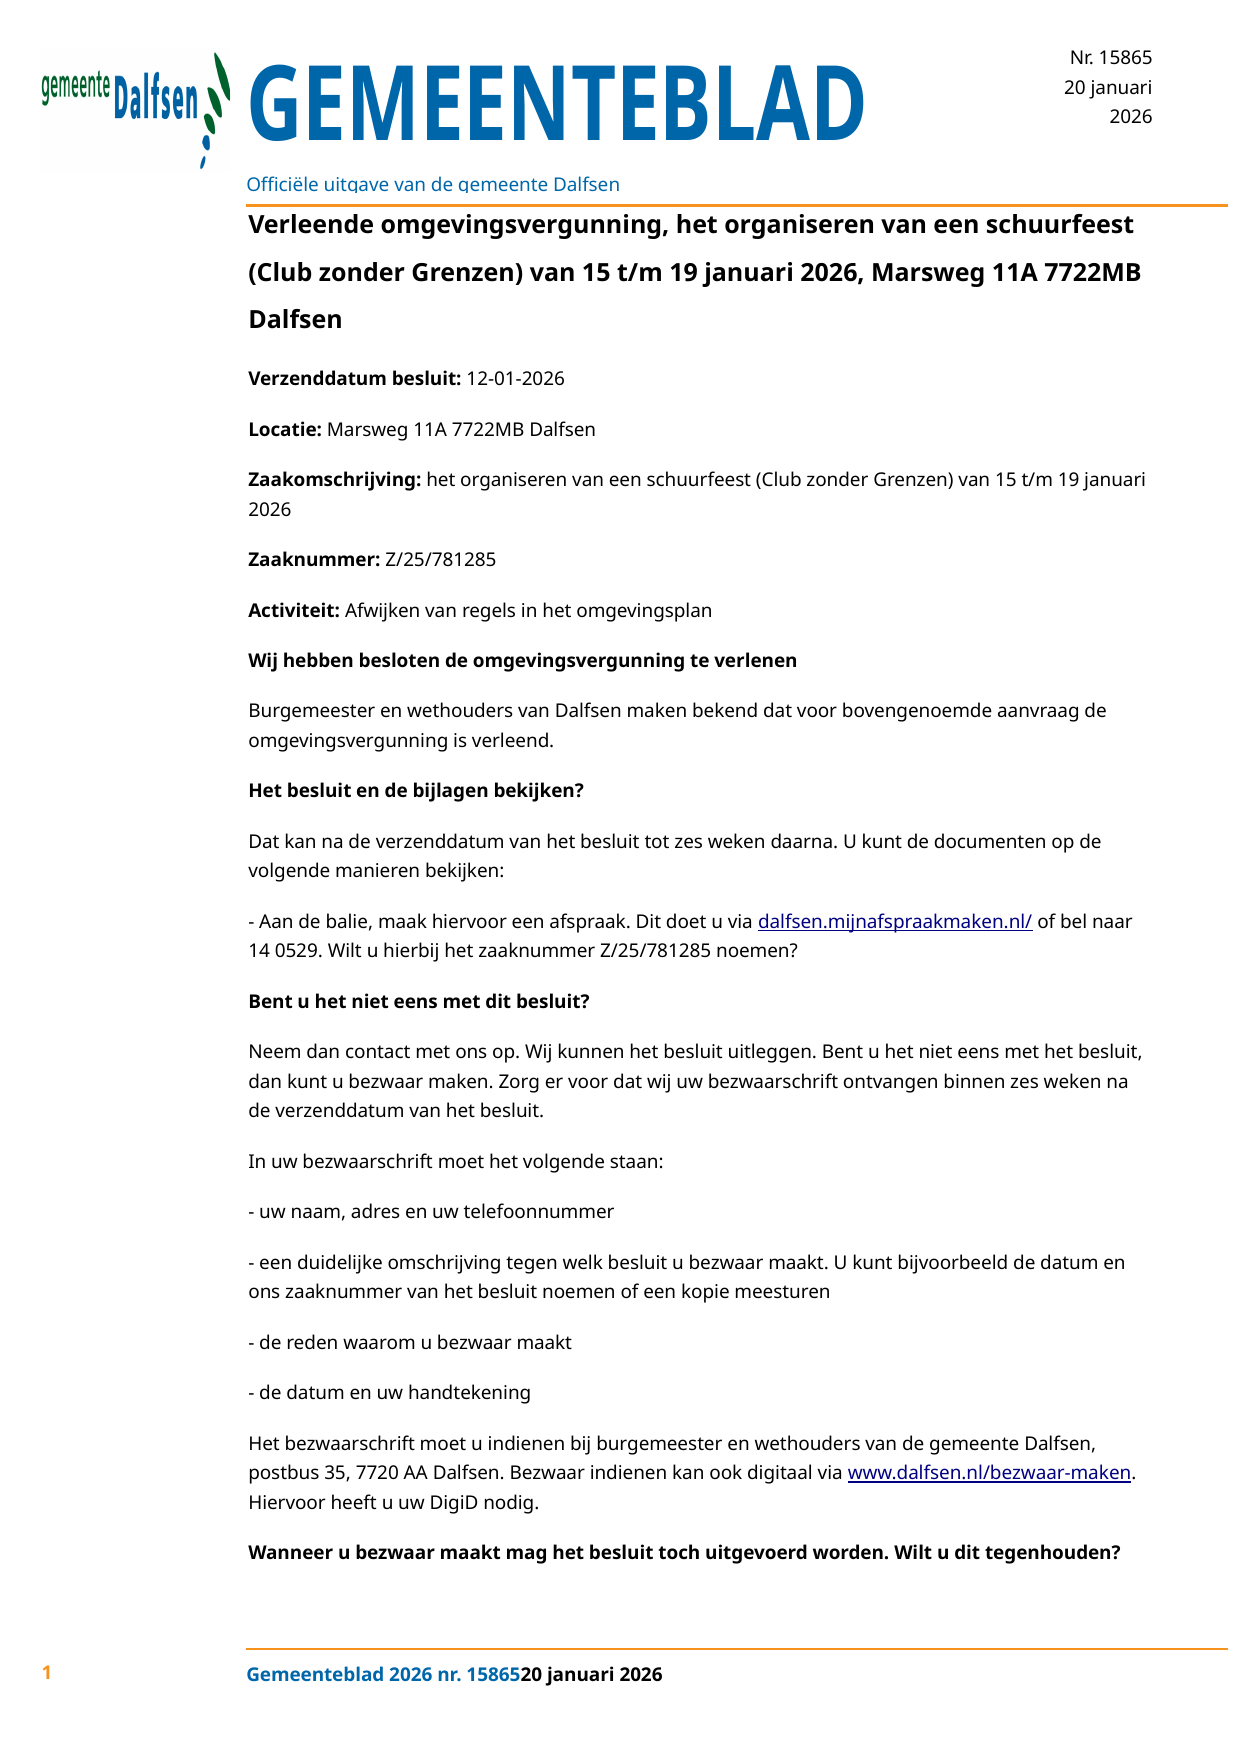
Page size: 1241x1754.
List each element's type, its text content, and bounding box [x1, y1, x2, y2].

text Verzenddatum besluit: 12-01-2026 [248, 366, 1152, 391]
text - de datum en uw handtekening [248, 1379, 1152, 1405]
text Neem dan contact met ons op. Wij kunnen het besluit uitleggen. Bent u het niet eens met het besluit, dan kunt u bezwaar maken. Zorg er voor dat wij uw bezwaarschrift ontvangen binnen zes weken na de verzenddatum van het besluit. [248, 1038, 1152, 1123]
text Locatie: Marsweg 11A 7722MB Dalfsen [248, 416, 1152, 442]
text Wij hebben besloten de omgevingsvergunning te verlenen [248, 647, 1152, 673]
text - een duidelijke omschrijving tegen welk besluit u bezwaar maakt. U kunt bijvoorbeeld de datum en ons zaaknummer van het besluit noemen of een kopie meesturen [248, 1249, 1152, 1304]
text Burgemeester en wethouders van Dalfsen maken bekend dat voor bovengenoemde aanvraag de omgevingsvergunning is verleend. [248, 698, 1152, 753]
text Zaaknummer: Z/25/781285 [248, 546, 1152, 572]
text - de reden waarom u bezwaar maakt [248, 1329, 1152, 1354]
text Verleende omgevingsvergunning, het organiseren van een schuurfeest (Club zonder Grenzen) van 15 t/m 19 januari 2026, Marsweg 11A 7722MB Dalfsen [248, 207, 1152, 336]
text Het bezwaarschrift moet u indienen bij burgemeester en wethouders van de gemeente Dalfsen, postbus 35, 7720 AA Dalfsen. Bezwaar indienen kan ook digitaal via www.dalfsen.nl/bezwaar-maken. Hiervoor heeft u uw DigiD nodig. [248, 1430, 1152, 1514]
text Dat kan na de verzenddatum van het besluit tot zes weken daarna. U kunt de documenten op de volgende manieren bekijken: [248, 828, 1152, 883]
text Het besluit en de bijlagen bekijken? [248, 778, 1152, 803]
text Zaakomschrijving: het organiseren van een schuurfeest (Club zonder Grenzen) van 15 t/m 19 januari 2026 [248, 466, 1152, 522]
text - Aan de balie, maak hiervoor een afspraak. Dit doet u via dalfsen.mijnafspraakmaken.nl/ of bel naar 14 0529. Wilt u hierbij het zaaknummer Z/25/781285 noemen? [248, 908, 1152, 963]
text - uw naam, adres en uw telefoonnummer [248, 1198, 1152, 1224]
text Bent u het niet eens met dit besluit? [248, 988, 1152, 1014]
text Wanneer u bezwaar maakt mag het besluit toch uitgevoerd worden. Wilt u dit tegenhouden? [248, 1539, 1152, 1565]
text Activiteit: Afwijken van regels in het omgevingsplan [248, 597, 1152, 622]
picture [41, 47, 231, 172]
text In uw bezwaarschrift moet het volgende staan: [248, 1148, 1152, 1174]
